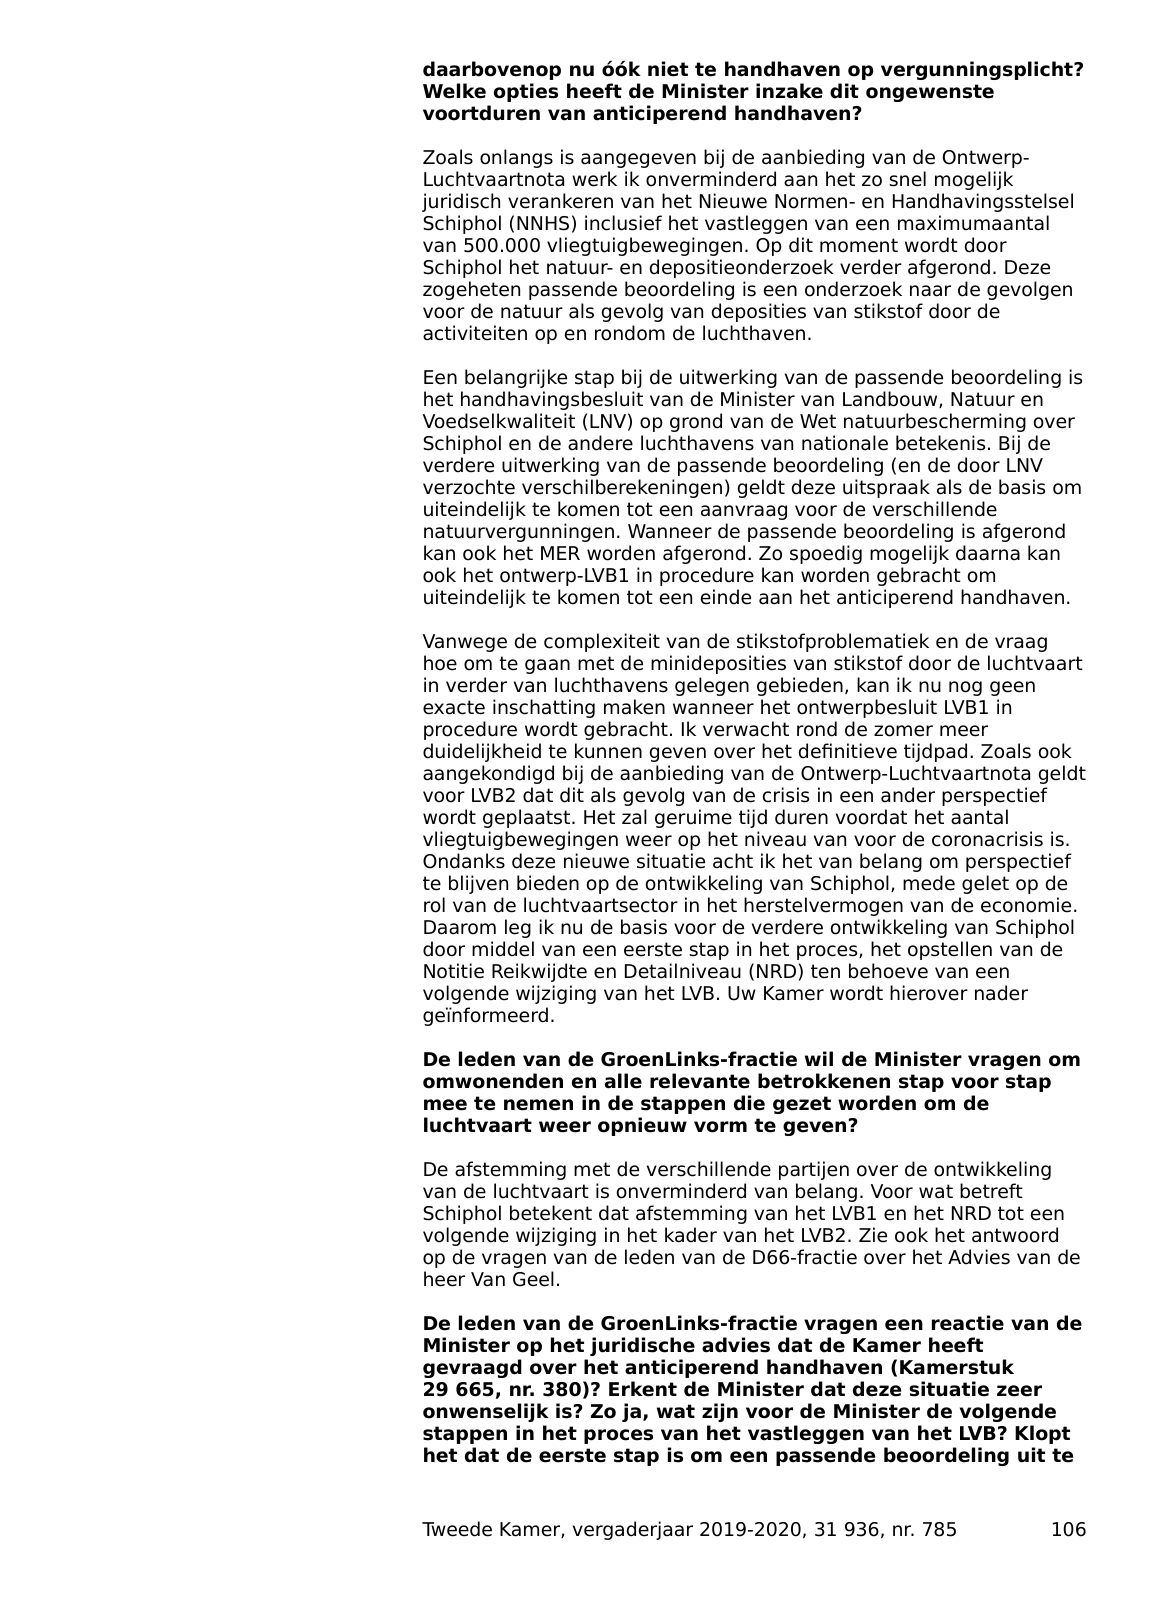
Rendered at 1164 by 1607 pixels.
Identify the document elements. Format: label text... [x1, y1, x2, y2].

text daarbovenop nu óók niet te handhaven op vergunningsplicht? Welke opties heeft de Minister inzake dit ongewenste voortduren van anticiperend handhaven? [422, 59, 1087, 125]
text Zoals onlangs is aangegeven bij de aanbieding van de Ontwerp-Luchtvaartnota werk ik onverminderd aan het zo snel mogelijk juridisch verankeren van het Nieuwe Normen- en Handhavingsstelsel Schiphol (NNHS) inclusief het vastleggen van een maximumaantal van 500.000 vliegtuigbewegingen. Op dit moment wordt door Schiphol het natuur- en depositieonderzoek verder afgerond. Deze zogeheten passende beoordeling is een onderzoek naar de gevolgen voor de natuur als gevolg van deposities van stikstof door de activiteiten op en rondom de luchthaven. [422, 147, 1087, 345]
text Vanwege de complexiteit van de stikstofproblematiek en de vraag hoe om te gaan met de minideposities van stikstof door de luchtvaart in verder van luchthavens gelegen gebieden, kan ik nu nog geen exacte inschatting maken wanneer het ontwerpbesluit LVB1 in procedure wordt gebracht. Ik verwacht rond de zomer meer duidelijkheid te kunnen geven over het definitieve tijdpad. Zoals ook aangekondigd bij de aanbieding van de Ontwerp-Luchtvaartnota geldt voor LVB2 dat dit als gevolg van de crisis in een ander perspectief wordt geplaatst. Het zal geruime tijd duren voordat het aantal vliegtuigbewegingen weer op het niveau van voor de coronacrisis is. Ondanks deze nieuwe situatie acht ik het van belang om perspectief te blijven bieden op de ontwikkeling van Schiphol, mede gelet op de rol van de luchtvaartsector in het herstelvermogen van de economie. Daarom leg ik nu de basis voor de verdere ontwikkeling van Schiphol door middel van een eerste stap in het proces, het opstellen van de Notitie Reikwijdte en Detailniveau (NRD) ten behoeve van een volgende wijziging van het LVB. Uw Kamer wordt hierover nader geïnformeerd. [422, 631, 1087, 1027]
text Een belangrijke stap bij de uitwerking van de passende beoordeling is het handhavingsbesluit van de Minister van Landbouw, Natuur en Voedselkwaliteit (LNV) op grond van de Wet natuurbescherming over Schiphol en de andere luchthavens van nationale betekenis. Bij de verdere uitwerking van de passende beoordeling (en de door LNV verzochte verschilberekeningen) geldt deze uitspraak als de basis om uiteindelijk te komen tot een aanvraag voor de verschillende natuurvergunningen. Wanneer de passende beoordeling is afgerond kan ook het MER worden afgerond. Zo spoedig mogelijk daarna kan ook het ontwerp-LVB1 in procedure kan worden gebracht om uiteindelijk te komen tot een einde aan het anticiperend handhaven. [422, 367, 1087, 609]
text De afstemming met de verschillende partijen over de ontwikkeling van de luchtvaart is onverminderd van belang. Voor wat betreft Schiphol betekent dat afstemming van het LVB1 en het NRD tot een volgende wijziging in het kader van het LVB2. Zie ook het antwoord op de vragen van de leden van de D66-fractie over het Advies van de heer Van Geel. [422, 1159, 1087, 1291]
text De leden van de GroenLinks-fractie vragen een reactie van de Minister op het juridische advies dat de Kamer heeft gevraagd over het anticiperend handhaven (Kamerstuk 29 665, nr. 380)? Erkent de Minister dat deze situatie zeer onwenselijk is? Zo ja, wat zijn voor de Minister de volgende stappen in het proces van het vastleggen van het LVB? Klopt het dat de eerste stap is om een passende beoordeling uit te [422, 1313, 1087, 1467]
text De leden van de GroenLinks-fractie wil de Minister vragen om omwonenden en alle relevante betrokkenen stap voor stap mee te nemen in de stappen die gezet worden om de luchtvaart weer opnieuw vorm te geven? [422, 1049, 1087, 1137]
